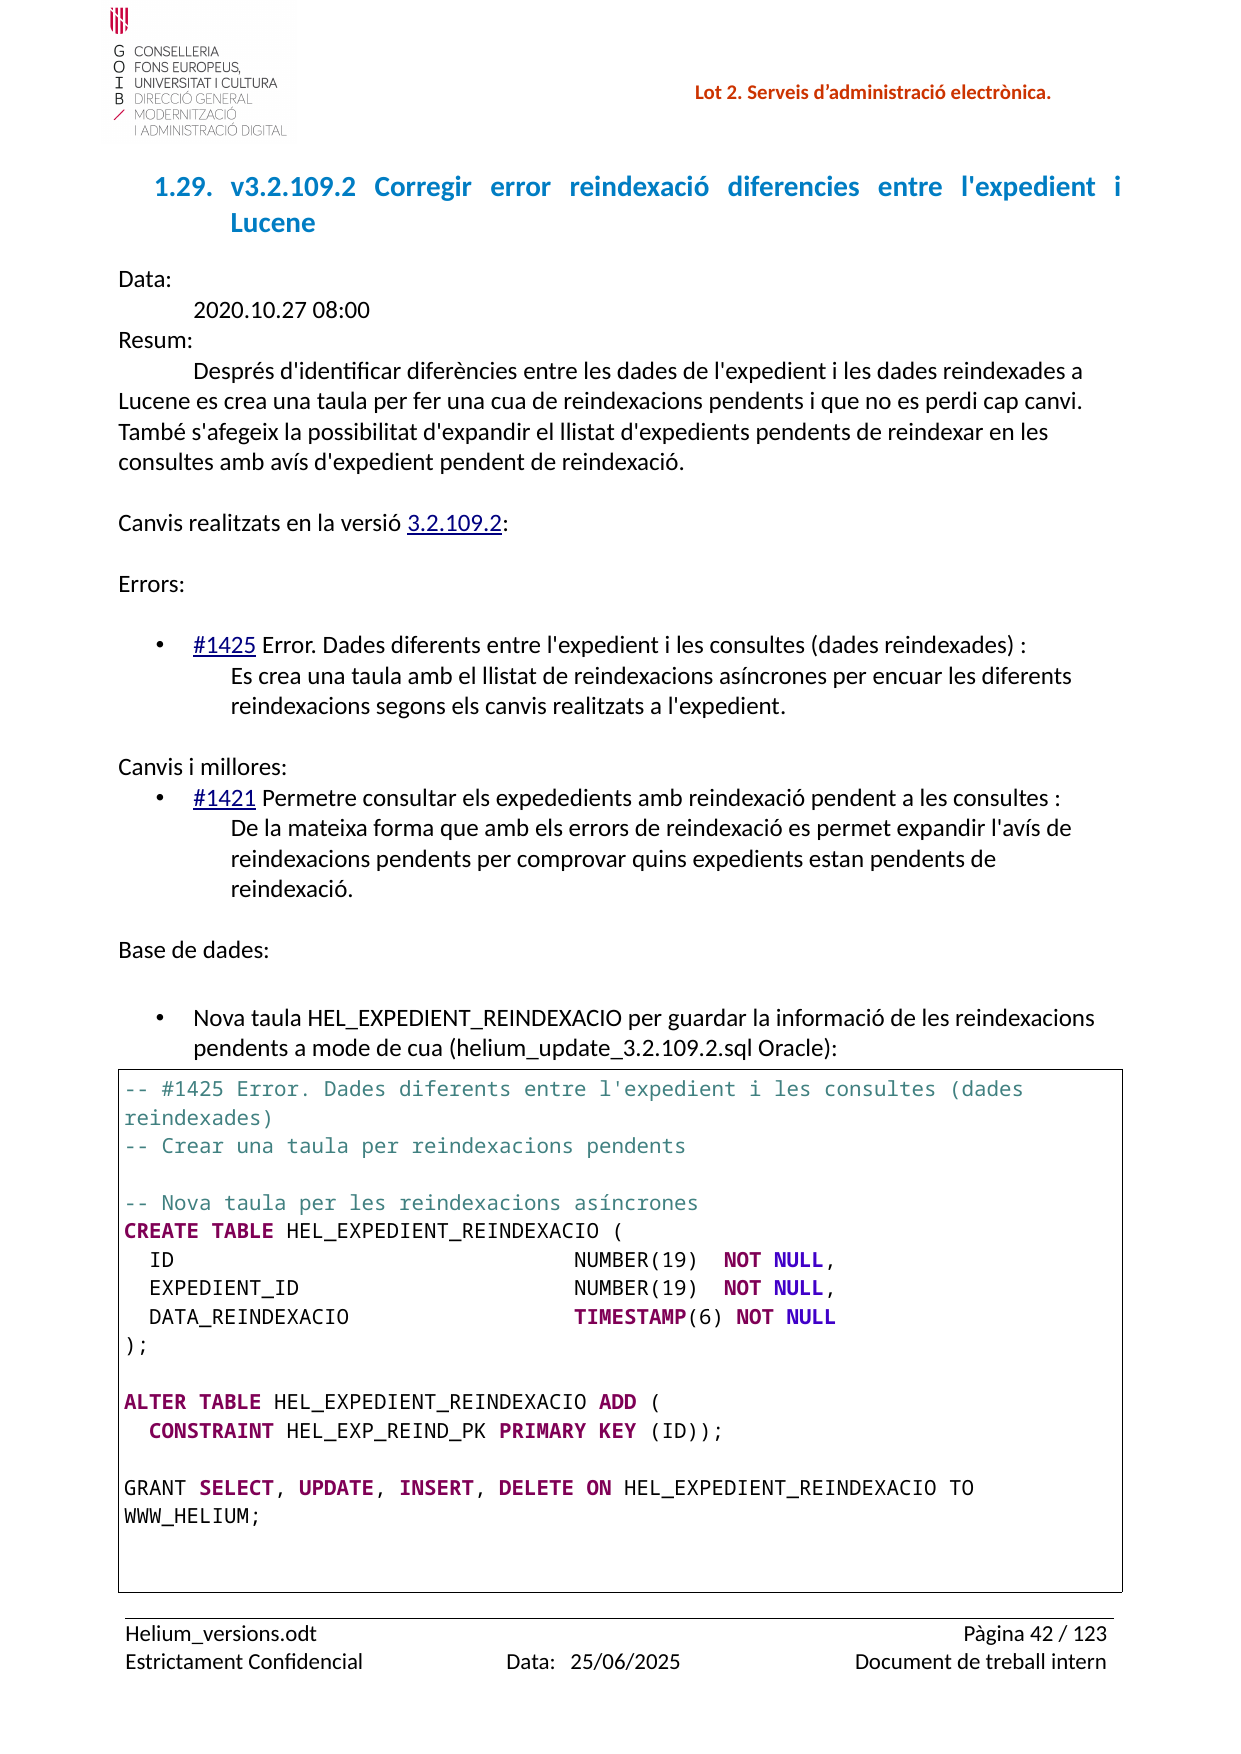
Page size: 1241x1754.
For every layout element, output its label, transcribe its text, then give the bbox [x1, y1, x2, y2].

list #1421 Permetre consultar els expededients amb reindexació pendent a les consultes : [156, 782, 1122, 813]
text Canvis i millores: [118, 752, 1122, 782]
text Canvis realitzats en la versió 3.2.109.2: [118, 507, 1122, 538]
text Errors: [118, 568, 1122, 599]
text Després d'identificar diferències entre les dades de l'expedient i les dades reindexades a Lucene es crea una taula per fer una cua de reindexacions pendents i que no es perdi cap canvi. També s'afegeix la possibilitat d'expandir el llistat d'expedients pendents de reindexar en les consultes amb avís d'expedient pendent de reindexació. [118, 355, 1122, 477]
table_header -- #1425 Error. Dades diferents entre l'expedient i les consultes (dades reindexades) -- Crear una taula per reindexacions pendents -- Nova taula per les reindexacions asíncrones CREATE TABLE HEL_EXPEDIENT_REINDEXACIO ( ID NUMBER(19) NOT NULL, EXPEDIENT_ID NUMBER(19) NOT NULL, DATA_REINDEXACIO TIMESTAMP(6) NOT NULL ); ALTER TABLE HEL_EXPEDIENT_REINDEXACIO ADD ( CONSTRAINT HEL_EXP_REIND_PK PRIMARY KEY (ID)); GRANT SELECT, UPDATE, INSERT, DELETE ON HEL_EXPEDIENT_REINDEXACIO TO WWW_HELIUM; [119, 1070, 1122, 1592]
list De la mateixa forma que amb els errors de reindexació es permet expandir l'avís de reindexacions pendents per comprovar quins expedients estan pendents de reindexació. [193, 813, 1122, 904]
text 2020.10.27 08:00 [118, 294, 1122, 324]
text Data: [118, 263, 1122, 294]
text Resum: [118, 324, 1122, 355]
list Es crea una taula amb el llistat de reindexacions asíncrones per encuar les diferents reindexacions segons els canvis realitzats a l'expedient. [193, 660, 1122, 721]
subtitle v3.2.109.2 Corregir error reindexació diferencies entre l'expedient i Lucene [153, 168, 1122, 239]
text Base de dades: [118, 935, 1122, 965]
picture [100, 0, 297, 144]
list #1425 Error. Dades diferents entre l'expedient i les consultes (dades reindexades) : [156, 629, 1122, 660]
list Nova taula HEL_EXPEDIENT_REINDEXACIO per guardar la informació de les reindexacions pendents a mode de cua (helium_update_3.2.109.2.sql Oracle): [156, 1002, 1122, 1063]
